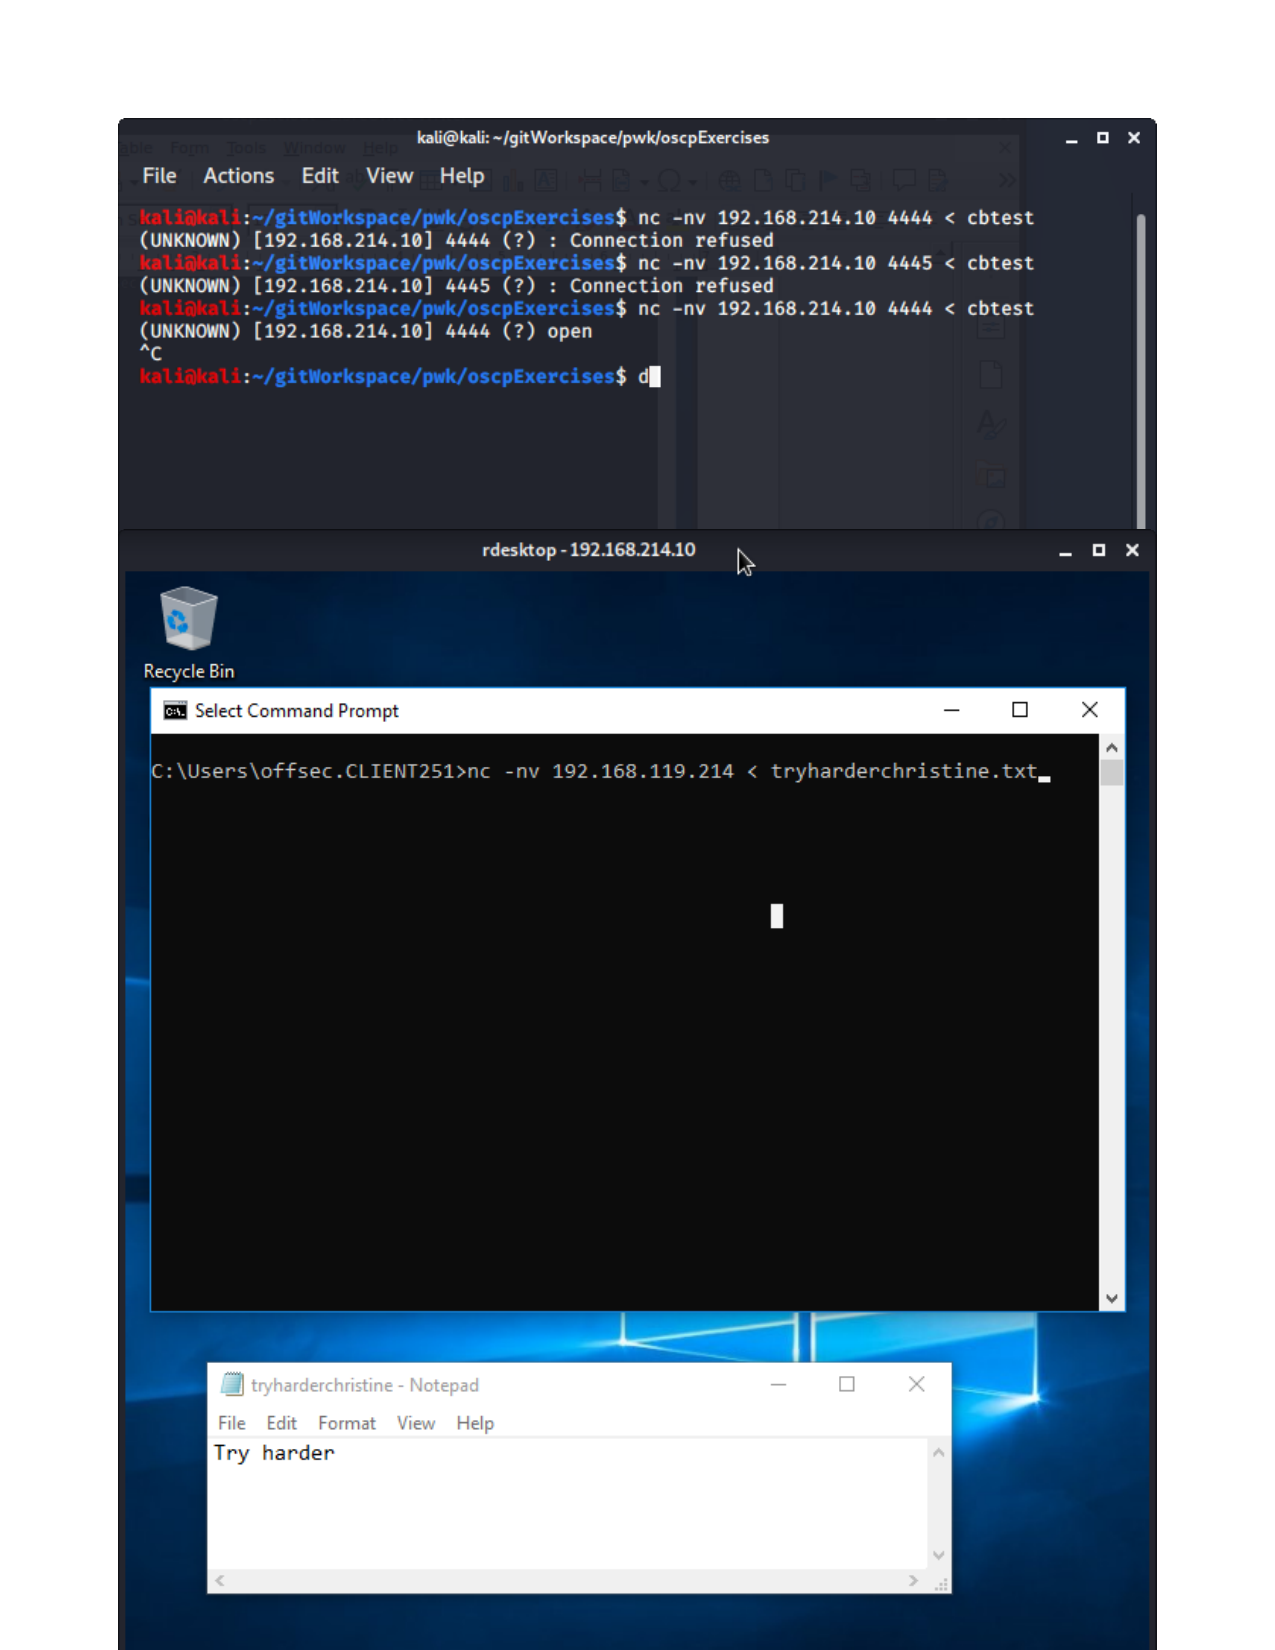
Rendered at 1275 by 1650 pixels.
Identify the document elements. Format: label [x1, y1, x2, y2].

picture [118, 118, 1157, 1650]
